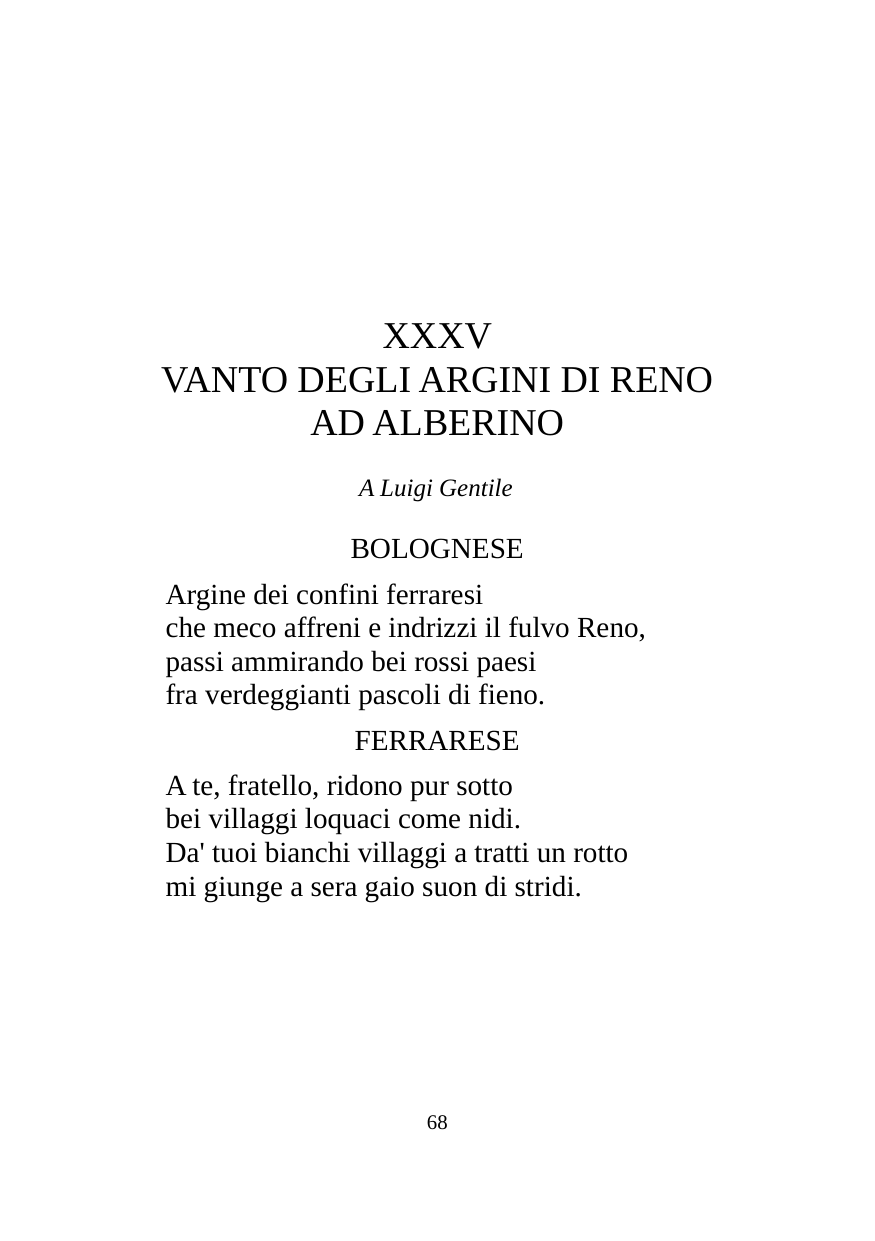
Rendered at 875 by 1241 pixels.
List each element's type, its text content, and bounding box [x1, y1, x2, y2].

text Argine dei confini ferraresi che meco affreni e indrizzi il fulvo Reno, passi ammirando bei rossi paesi fra verdeggianti pascoli di fieno. [165, 577, 768, 711]
text BOLOGNESE [106, 532, 768, 565]
text A te, fratello, ridono pur sotto bei villaggi loquaci come nidi. Da' tuoi bianchi villaggi a tratti un rotto mi giunge a sera gaio suon di stridi. [165, 768, 768, 902]
text A Luigi Gentile [106, 473, 768, 502]
subtitle XXXV VANTO DEGLI ARGINI DI RENO AD ALBERINO [106, 313, 768, 444]
text FERRARESE [106, 723, 768, 756]
